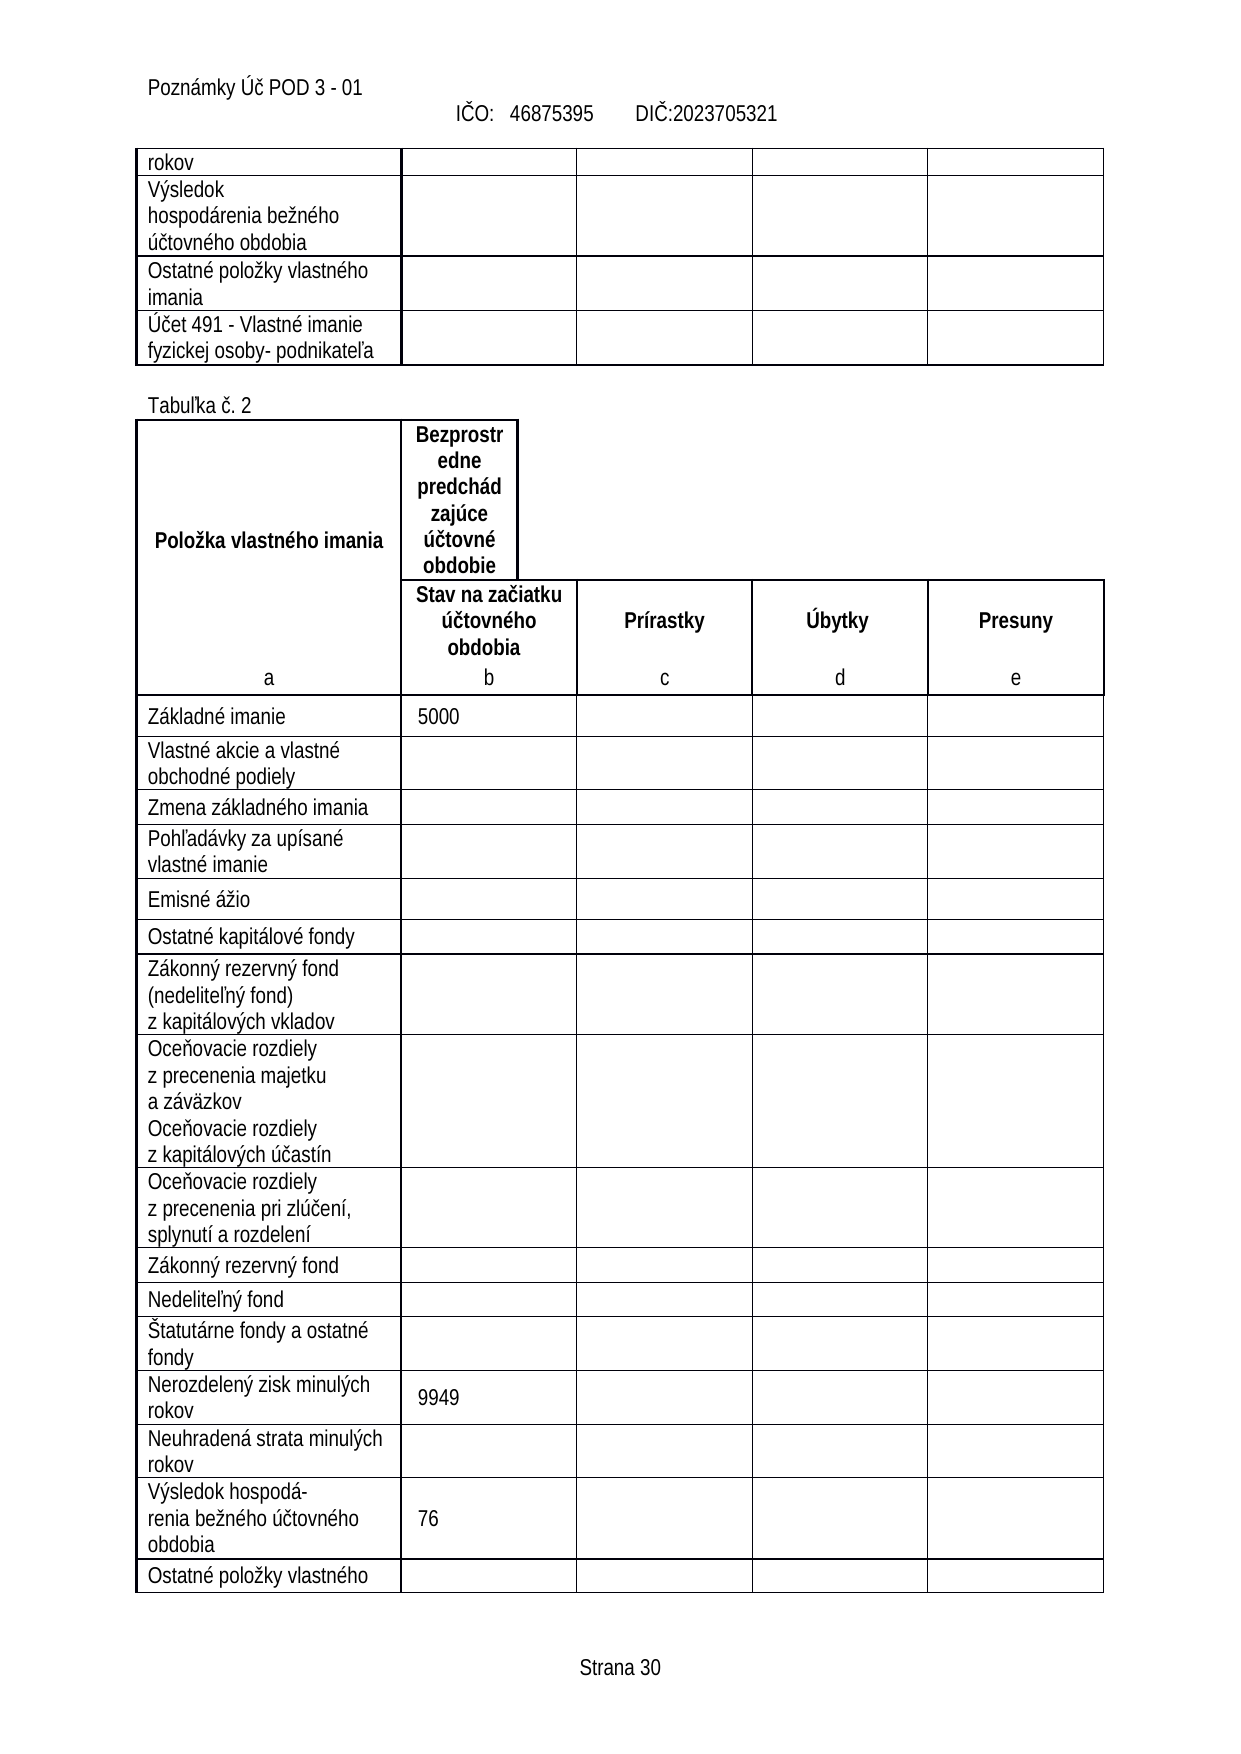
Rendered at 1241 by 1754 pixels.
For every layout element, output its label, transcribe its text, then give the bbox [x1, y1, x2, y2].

table_cell Stav na začiatku účtovného obdobia [402, 581, 576, 660]
table_cell 76 [402, 1478, 576, 1557]
table_cell Úbytky [753, 581, 927, 660]
table_cell [402, 790, 576, 824]
table_cell [753, 1168, 927, 1247]
table_cell Ostatné kapitálové fondy [138, 920, 400, 953]
table_cell 5000 [402, 696, 576, 736]
table_cell [577, 955, 752, 1034]
table_cell [928, 1168, 1103, 1247]
table_cell [577, 1560, 752, 1592]
table_cell Účet 491 - Vlastné imanie fyzickej osoby- podnikateľa [138, 311, 400, 364]
table_cell 9949 [402, 1371, 576, 1423]
table_cell [928, 696, 1103, 736]
table_cell [753, 1371, 927, 1423]
table_cell [753, 311, 927, 364]
table_cell [928, 955, 1103, 1034]
table_cell [753, 1283, 927, 1316]
table_cell [928, 311, 1103, 364]
table_cell d [753, 660, 927, 694]
table_cell [403, 311, 576, 364]
table_cell [928, 176, 1103, 255]
table_cell [753, 257, 927, 310]
table_cell [577, 920, 752, 953]
table_cell [928, 825, 1103, 877]
table_cell Prírastky [578, 581, 751, 660]
table_cell Výsledok hospodá-renia bežného účtovného obdobia [138, 1478, 400, 1557]
table_cell [402, 920, 576, 953]
table_cell [928, 737, 1103, 789]
table_header [519, 419, 1104, 579]
table_cell Základné imanie [138, 696, 400, 736]
table_cell [928, 1478, 1103, 1557]
table_cell [402, 737, 576, 789]
table_cell [577, 1283, 752, 1316]
table_cell Oceňovacie rozdiely z kapitálových účastín [138, 1115, 400, 1167]
table_cell [402, 1317, 576, 1370]
table_cell [402, 1425, 576, 1477]
table_cell [753, 1478, 927, 1557]
table_cell c [578, 660, 751, 694]
table_cell b [402, 660, 576, 694]
table_cell [928, 790, 1103, 824]
table_cell Oceňovacie rozdiely z precenenia majetku a záväzkov [138, 1035, 400, 1114]
table_cell Oceňovacie rozdiely z precenenia pri zlúčení, splynutí a rozdelení [138, 1168, 400, 1247]
table_cell Nedeliteľný fond [138, 1283, 400, 1316]
table_cell [577, 311, 752, 364]
table_cell [928, 1283, 1103, 1316]
table_cell [577, 1371, 752, 1423]
table_cell [753, 1115, 927, 1167]
table_cell Emisné ážio [138, 879, 400, 919]
table_cell Vlastné akcie a vlastné obchodné podiely [138, 737, 400, 789]
table_cell [577, 1425, 752, 1477]
table_cell Výsledok hospodárenia bežného účtovného obdobia [138, 176, 400, 255]
table_cell Zákonný rezervný fond [138, 1248, 400, 1282]
table_cell Zákonný rezervný fond (nedeliteľný fond) z kapitálových vkladov [138, 955, 400, 1034]
table_cell [403, 257, 576, 310]
table_cell [577, 1035, 752, 1114]
table_cell [402, 879, 576, 919]
table_cell Presuny [929, 581, 1103, 660]
table_cell [402, 1248, 576, 1282]
table_cell [577, 1478, 752, 1557]
table_cell [577, 149, 752, 175]
table_cell [753, 696, 927, 736]
table_cell [753, 1035, 927, 1114]
table_cell rokov [138, 149, 400, 175]
table_cell [577, 825, 752, 877]
table_cell [577, 790, 752, 824]
table_cell Nerozdelený zisk minulých rokov [138, 1371, 400, 1423]
table_cell [753, 1317, 927, 1370]
table_cell [403, 176, 576, 255]
table_cell [402, 955, 576, 1034]
table_cell [753, 879, 927, 919]
table_cell [753, 176, 927, 255]
table_cell Zmena základného imania [138, 790, 400, 824]
table_cell [577, 1168, 752, 1247]
table_cell [577, 257, 752, 310]
table_cell [928, 920, 1103, 953]
table_cell [403, 149, 576, 175]
table_cell [928, 257, 1103, 310]
table_cell [402, 1035, 576, 1114]
table_cell [577, 1248, 752, 1282]
table_cell [928, 1248, 1103, 1282]
table_cell [753, 955, 927, 1034]
table_cell [577, 879, 752, 919]
table_cell [753, 920, 927, 953]
table_cell [928, 1425, 1103, 1477]
table_cell Ostatné položky vlastného imania [138, 257, 400, 310]
table_cell [928, 1371, 1103, 1423]
table_header Položka vlastného imania [138, 421, 400, 660]
table_cell [928, 149, 1103, 175]
table_cell [577, 176, 752, 255]
table_cell [753, 737, 927, 789]
table_cell Ostatné položky vlastného [138, 1560, 400, 1592]
table_cell [753, 149, 927, 175]
table_cell [577, 1115, 752, 1167]
table_cell [402, 1168, 576, 1247]
table_cell [402, 825, 576, 877]
table_cell [753, 790, 927, 824]
table_cell [753, 1248, 927, 1282]
table_cell [577, 696, 752, 736]
table_cell Neuhradená strata minulých rokov [138, 1425, 400, 1477]
table_cell Štatutárne fondy a ostatné fondy [138, 1317, 400, 1370]
table_header Bezprostredne predchádzajúce účtovné obdobie [402, 421, 516, 579]
table_cell [402, 1283, 576, 1316]
table_cell [753, 1560, 927, 1592]
table_cell [928, 1035, 1103, 1114]
text Tabuľka č. 2 [148, 392, 1092, 418]
table_cell [753, 1425, 927, 1477]
table_cell [402, 1560, 576, 1592]
table_cell [928, 879, 1103, 919]
table_cell [402, 1115, 576, 1167]
table_cell a [138, 660, 400, 694]
table_cell e [929, 660, 1103, 694]
table_cell [577, 1317, 752, 1370]
table_cell Pohľadávky za upísané vlastné imanie [138, 825, 400, 877]
table_cell [577, 737, 752, 789]
table_cell [928, 1115, 1103, 1167]
table_cell [928, 1317, 1103, 1370]
table_cell [753, 825, 927, 877]
table_cell [928, 1560, 1103, 1592]
